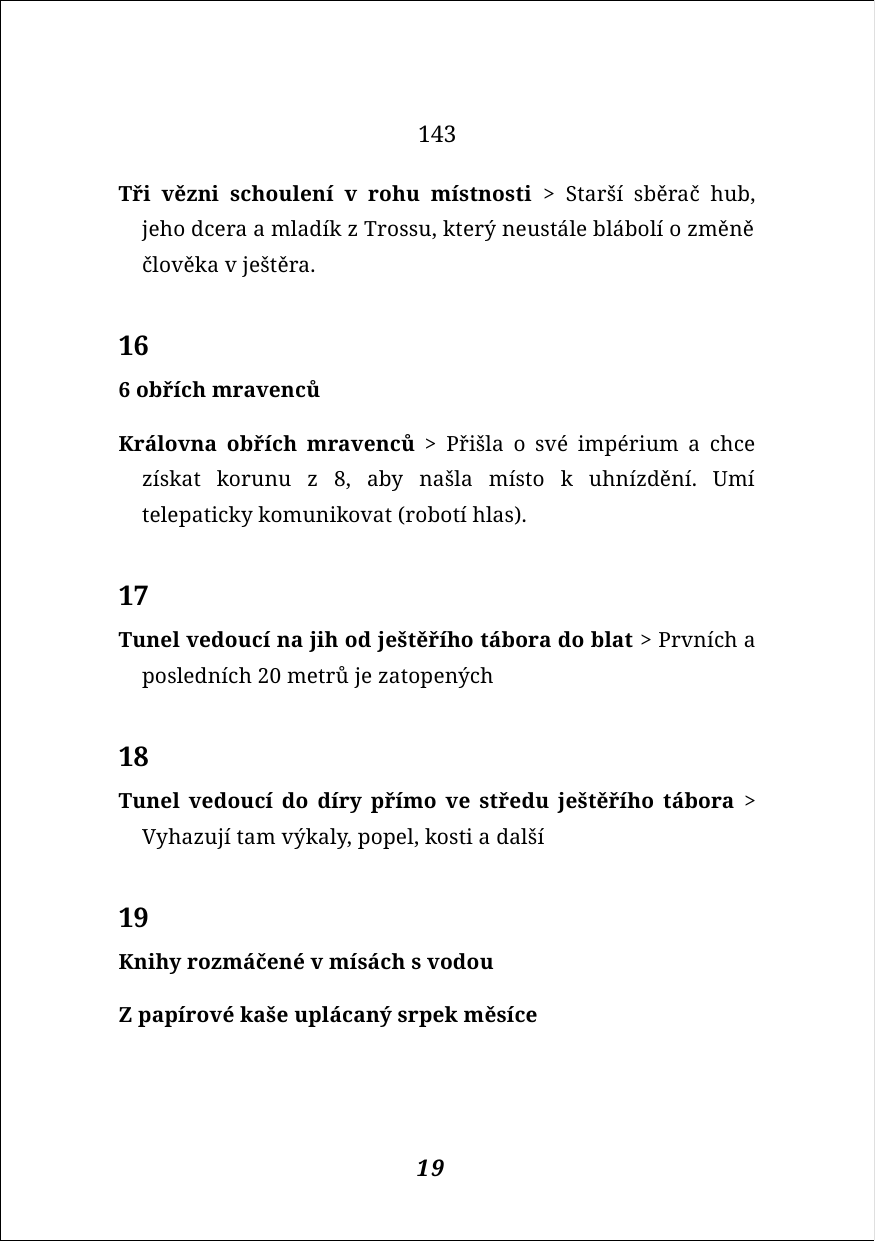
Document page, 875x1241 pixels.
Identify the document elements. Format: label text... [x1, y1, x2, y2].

text Knihy rozmáčené v mísách s vodou [118, 947, 756, 976]
subtitle 16 [118, 327, 756, 364]
subtitle 17 [118, 577, 756, 613]
text Královna obřích mravenců > Přišla o své impérium a chce získat korunu z 8, aby našla místo k uhnízdění. Umí telepaticky komunikovat (robotí hlas). [118, 429, 756, 528]
text Tunel vedoucí na jih od ještěřího tábora do blat > Prvních a posledních 20 metrů je zatopených [118, 625, 756, 689]
subtitle 18 [118, 738, 756, 774]
text Tunel vedoucí do díry přímo ve středu ještěřího tábora > Vyhazují tam výkaly, popel, kosti a další [118, 786, 756, 850]
subtitle 19 [118, 899, 756, 936]
text Tři vězni schoulení v rohu místnosti > Starší sběrač hub, jeho dcera a mladík z Trossu, který neustále blábolí o změně člověka v ještěra. [118, 179, 756, 278]
text 6 obřích mravenců [118, 376, 756, 404]
text Z papírové kaše uplácaný srpek měsíce [118, 1001, 756, 1029]
